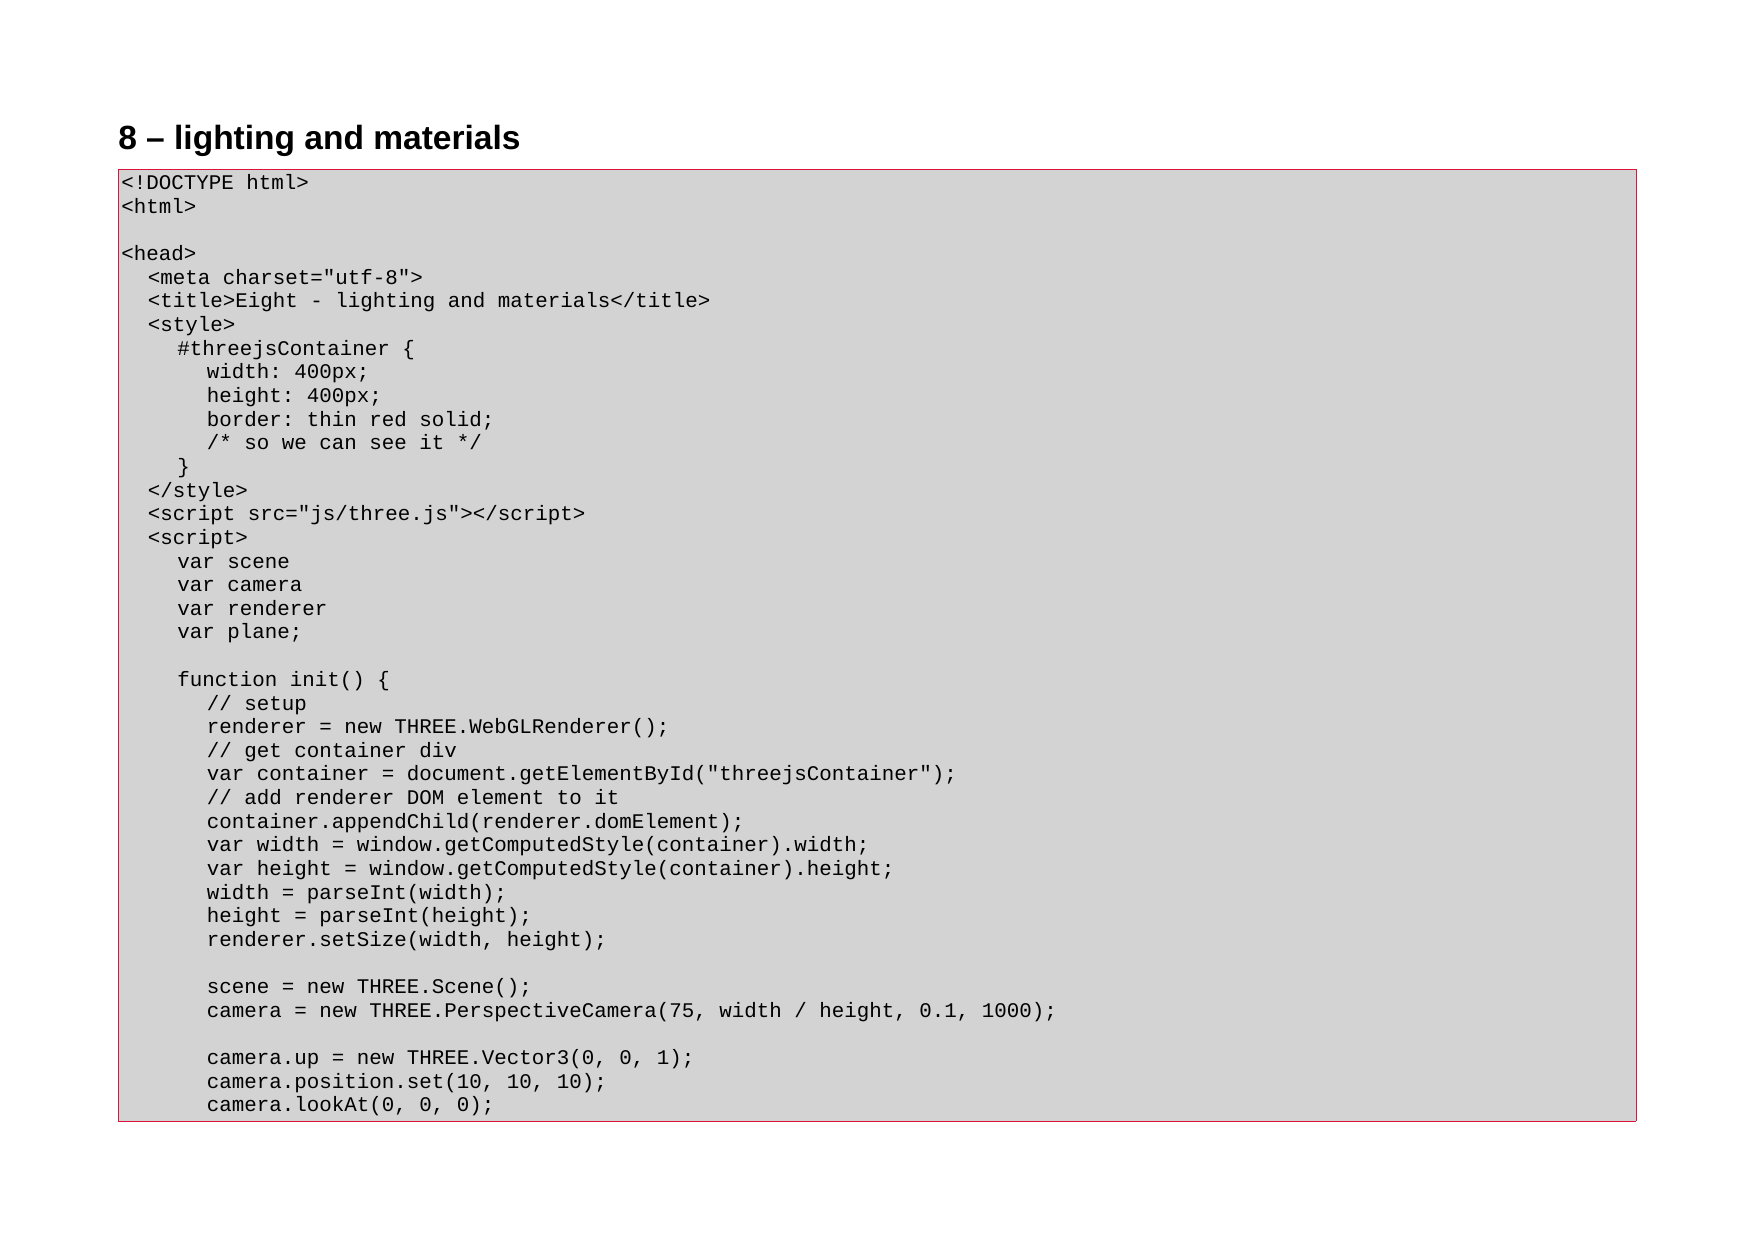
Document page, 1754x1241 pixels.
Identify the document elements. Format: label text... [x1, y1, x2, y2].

text #threejsContainer { [119, 335, 1636, 358]
text var width = window.getComputedStyle(container).width; [119, 831, 1636, 855]
text var scene [119, 548, 1636, 571]
text renderer.setSize(width, height); [119, 926, 1636, 949]
subtitle 8 – lighting and materials [118, 118, 1636, 157]
text camera = new THREE.PerspectiveCamera(75, width / height, 0.1, 1000); [119, 997, 1636, 1021]
text <html> [119, 193, 1636, 217]
text var plane; [119, 618, 1636, 642]
text /* so we can see it */ [119, 429, 1636, 453]
text container.appendChild(renderer.domElement); [119, 808, 1636, 831]
text var height = window.getComputedStyle(container).height; [119, 855, 1636, 879]
text <script src="js/three.js"></script> [119, 500, 1636, 524]
text camera.lookAt(0, 0, 0); [119, 1091, 1636, 1121]
text scene = new THREE.Scene(); [119, 973, 1636, 997]
text renderer = new THREE.WebGLRenderer(); [119, 713, 1636, 737]
text </style> [119, 477, 1636, 500]
text height = parseInt(height); [119, 902, 1636, 926]
text var camera [119, 571, 1636, 595]
text height: 400px; [119, 382, 1636, 406]
text function init() { [119, 666, 1636, 689]
text <script> [119, 524, 1636, 548]
text <head> [119, 240, 1636, 264]
text width: 400px; [119, 358, 1636, 382]
text // setup [119, 689, 1636, 713]
text // add renderer DOM element to it [119, 784, 1636, 808]
text var container = document.getElementById("threejsContainer"); [119, 760, 1636, 784]
text <title>Eight - lighting and materials</title> [119, 287, 1636, 311]
text camera.position.set(10, 10, 10); [119, 1068, 1636, 1091]
text var renderer [119, 595, 1636, 618]
text } [119, 453, 1636, 477]
text // get container div [119, 737, 1636, 760]
text <meta charset="utf-8"> [119, 264, 1636, 287]
text camera.up = new THREE.Vector3(0, 0, 1); [119, 1044, 1636, 1068]
text width = parseInt(width); [119, 879, 1636, 902]
text border: thin red solid; [119, 406, 1636, 429]
text <!DOCTYPE html> [119, 170, 1636, 193]
text <style> [119, 311, 1636, 335]
